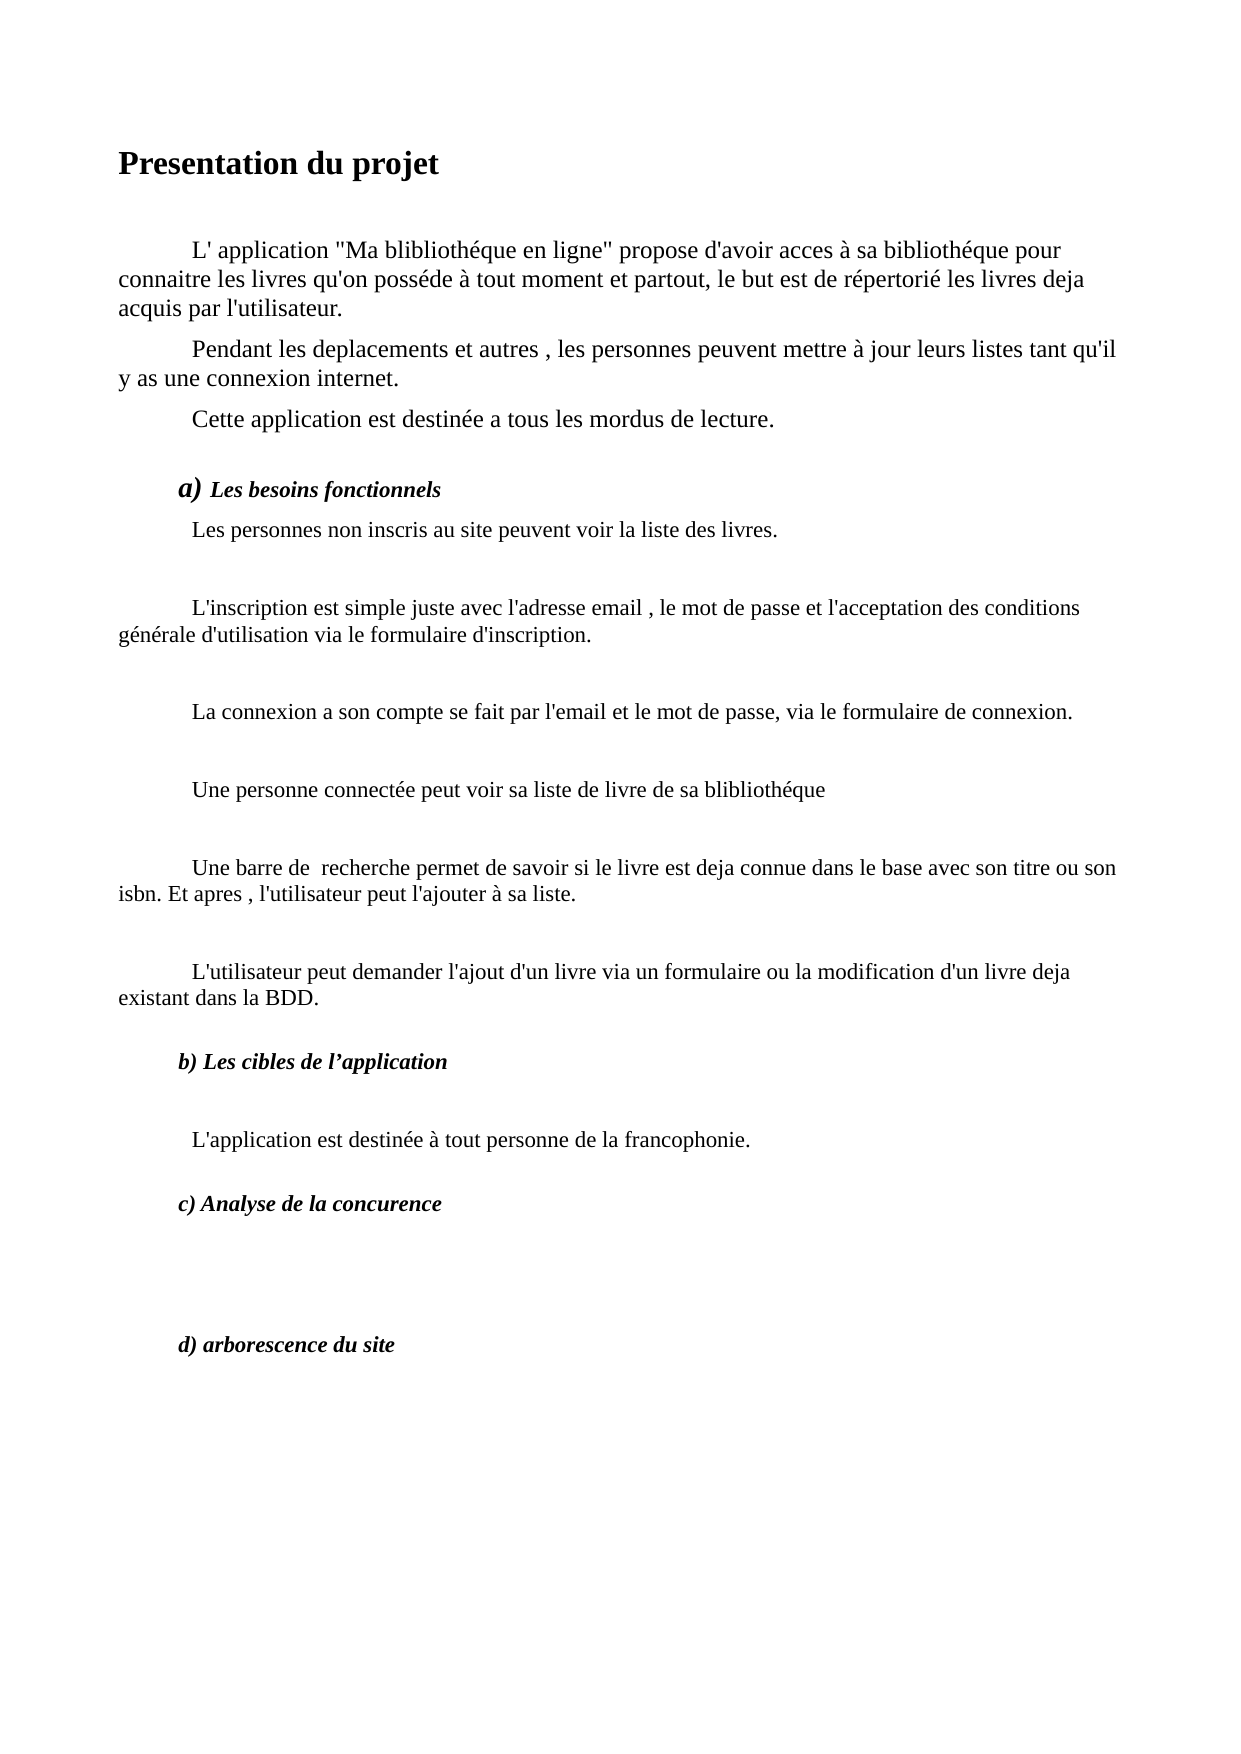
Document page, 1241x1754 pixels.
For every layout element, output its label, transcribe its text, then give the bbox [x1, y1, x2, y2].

subtitle c) Analyse de la concurence [118, 1189, 1122, 1216]
text Une personne connectée peut voir sa liste de livre de sa blibliothéque [118, 776, 1122, 802]
text L'application est destinée à tout personne de la francophonie. [118, 1126, 1122, 1152]
text L' application "Ma blibliothéque en ligne" propose d'avoir acces à sa bibliothéque pour connaitre les livres qu'on posséde à tout moment et partout, le but est de répertorié les livres deja acquis par l'utilisateur. [118, 236, 1122, 322]
text Cette application est destinée a tous les mordus de lecture. [118, 404, 1122, 433]
subtitle d) arborescence du site [118, 1331, 1122, 1357]
text La connexion a son compte se fait par l'email et le mot de passe, via le formulaire de connexion. [118, 698, 1122, 725]
text Une barre de recherche permet de savoir si le livre est deja connue dans le base avec son titre ou son isbn. Et apres , l'utilisateur peut l'ajouter à sa liste. [118, 854, 1122, 906]
text L'utilisateur peut demander l'ajout d'un livre via un formulaire ou la modification d'un livre deja existant dans la BDD. [118, 958, 1122, 1011]
subtitle a) Les besoins fonctionnels [118, 471, 1122, 504]
subtitle b) Les cibles de l’application [118, 1048, 1122, 1074]
text Les personnes non inscris au site peuvent voir la liste des livres. [118, 517, 1122, 543]
text L'inscription est simple juste avec l'adresse email , le mot de passe et l'acceptation des conditions générale d'utilisation via le formulaire d'inscription. [118, 594, 1122, 647]
text Pendant les deplacements et autres , les personnes peuvent mettre à jour leurs listes tant qu'il y as une connexion internet. [118, 334, 1122, 392]
subtitle Presentation du projet [118, 143, 1122, 182]
